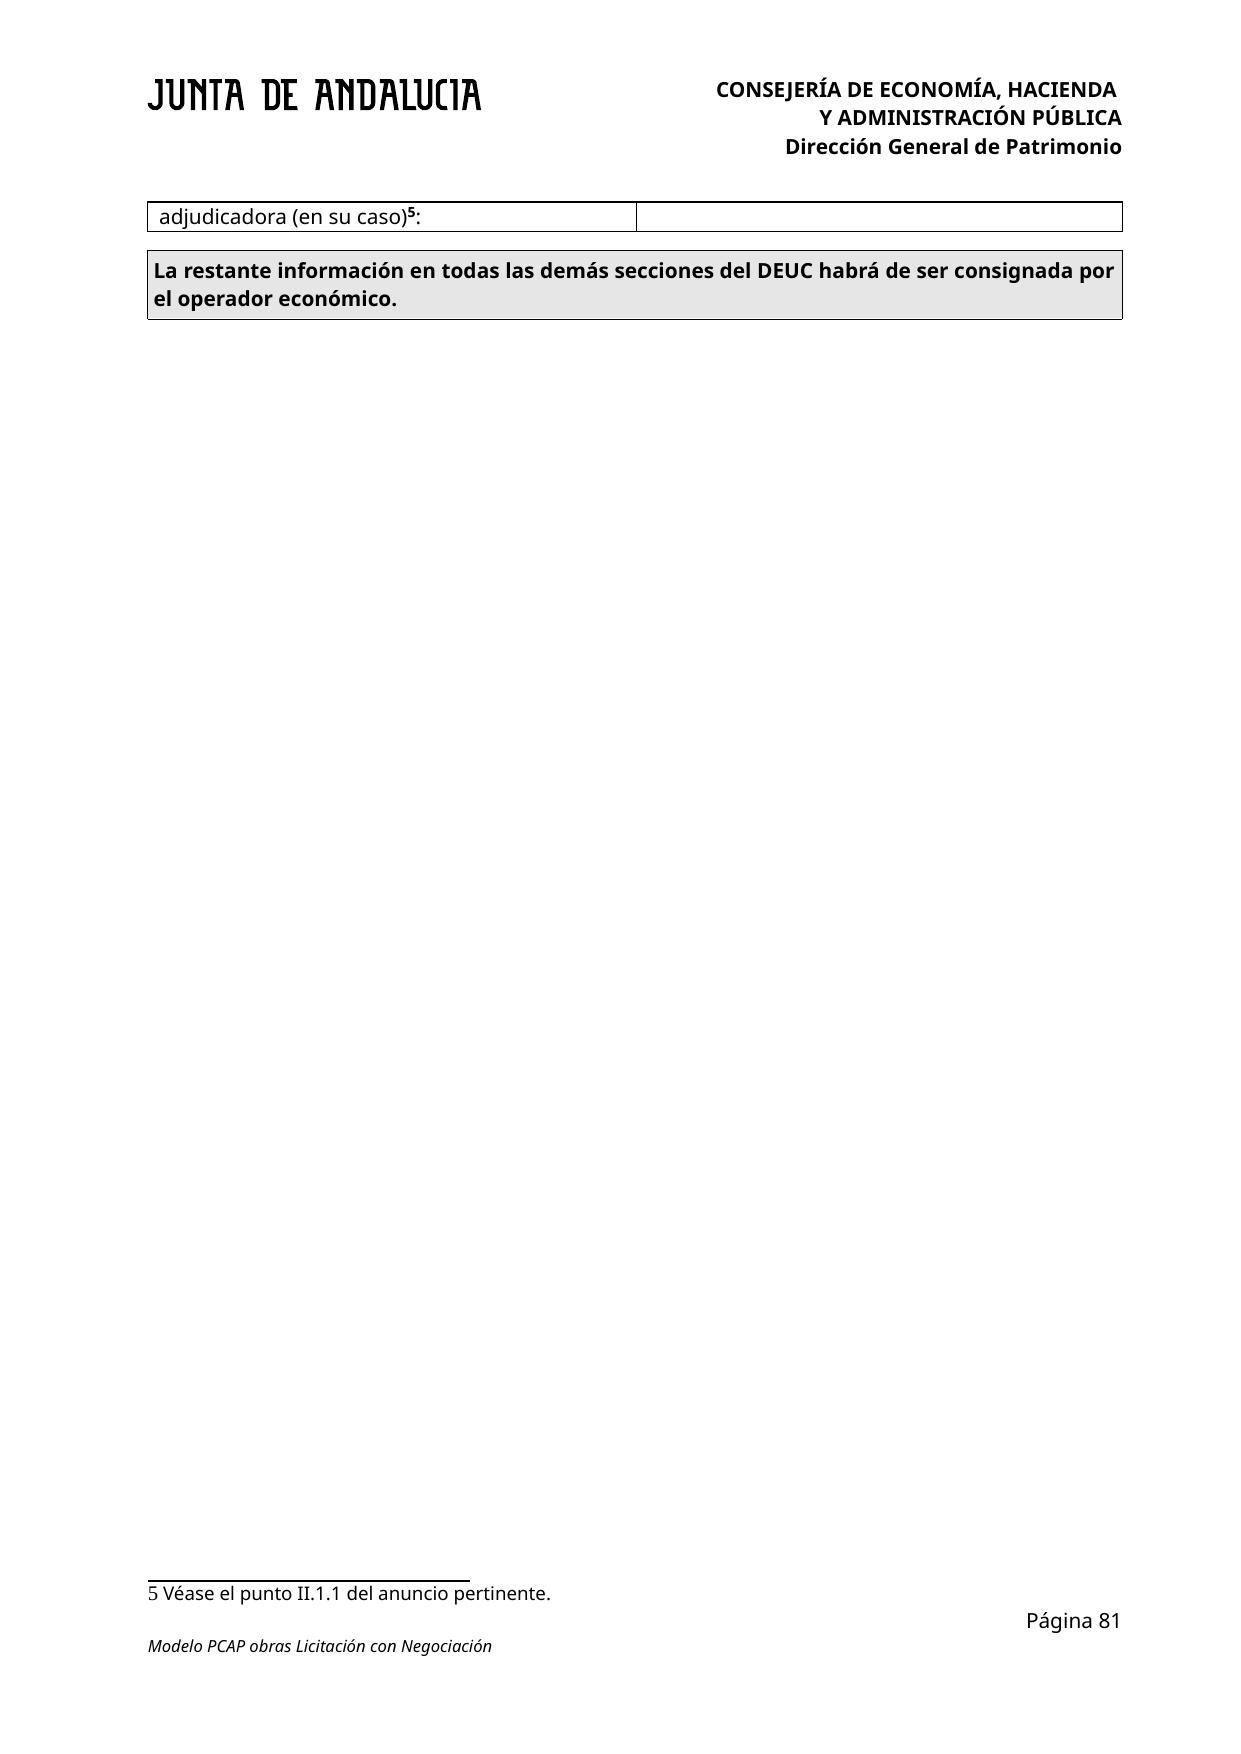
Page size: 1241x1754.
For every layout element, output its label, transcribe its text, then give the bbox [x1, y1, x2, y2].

table_header La restante información en todas las demás secciones del DEUC habrá de ser consignada por el operador económico. [148, 251, 1122, 318]
table_cell adjudicadora (en su caso): [148, 203, 636, 231]
table_cell [637, 203, 1122, 231]
